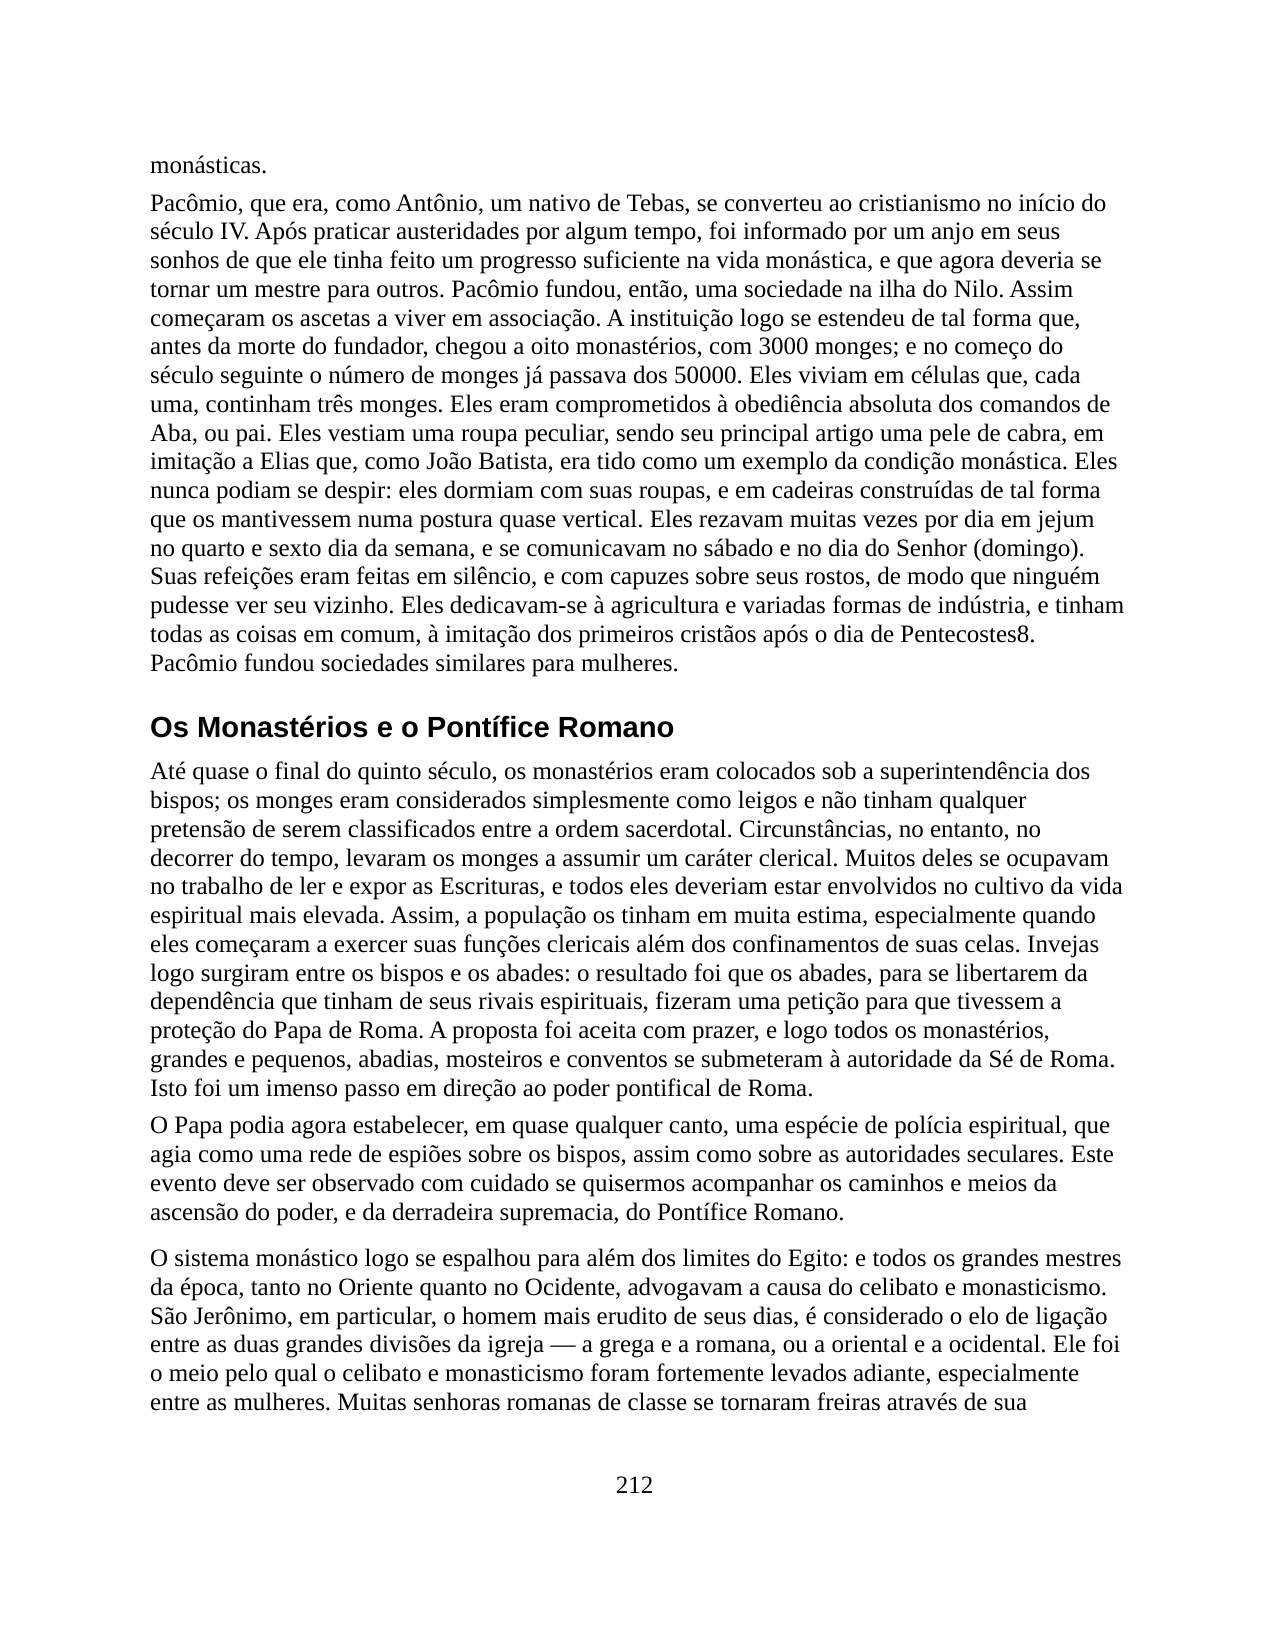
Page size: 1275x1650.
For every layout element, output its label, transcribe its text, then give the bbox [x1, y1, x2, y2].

text Até quase o final do quinto século, os monastérios eram colocados sob a superintendência dos bispos; os monges eram considerados simplesmente como leigos e não tinham qualquer pretensão de serem classificados entre a ordem sacerdotal. Circunstâncias, no entanto, no decorrer do tempo, levaram os monges a assumir um caráter clerical. Muitos deles se ocupavam no trabalho de ler e expor as Escrituras, e todos eles deveriam estar envolvidos no cultivo da vida espiritual mais elevada. Assim, a população os tinham em muita estima, especialmente quando eles começaram a exercer suas funções clericais além dos confinamentos de suas celas. Invejas logo surgiram entre os bispos e os abades: o resultado foi que os abades, para se libertarem da dependência que tinham de seus rivais espirituais, fizeram uma petição para que tivessem a proteção do Papa de Roma. A proposta foi aceita com prazer, e logo todos os monastérios, grandes e pequenos, abadias, mosteiros e conventos se submeteram à autoridade da Sé de Roma. Isto foi um imenso passo em direção ao poder pontifical de Roma. [150, 756, 1125, 1101]
subtitle Os Monastérios e o Pontífice Romano [150, 710, 1125, 744]
text monásticas. [150, 150, 1125, 179]
text Pacômio, que era, como Antônio, um nativo de Tebas, se converteu ao cristianismo no início do século IV. Após praticar austeridades por algum tempo, foi informado por um anjo em seus sonhos de que ele tinha feito um progresso suficiente na vida monástica, e que agora deveria se tornar um mestre para outros. Pacômio fundou, então, uma sociedade na ilha do Nilo. Assim começaram os ascetas a viver em associação. A instituição logo se estendeu de tal forma que, antes da morte do fundador, chegou a oito monastérios, com 3000 monges; e no começo do século seguinte o número de monges já passava dos 50000. Eles viviam em células que, cada uma, continham três monges. Eles eram comprometidos à obediência absoluta dos comandos de Aba, ou pai. Eles vestiam uma roupa peculiar, sendo seu principal artigo uma pele de cabra, em imitação a Elias que, como João Batista, era tido como um exemplo da condição monástica. Eles nunca podiam se despir: eles dormiam com suas roupas, e em cadeiras construídas de tal forma que os mantivessem numa postura quase vertical. Eles rezavam muitas vezes por dia em jejum no quarto e sexto dia da semana, e se comunicavam no sábado e no dia do Senhor (domingo). Suas refeições eram feitas em silêncio, e com capuzes sobre seus rostos, de modo que ninguém pudesse ver seu vizinho. Eles dedicavam-se à agricultura e variadas formas de indústria, e tinham todas as coisas em comum, à imitação dos primeiros cristãos após o dia de Pentecostes8. Pacômio fundou sociedades similares para mulheres. [150, 188, 1125, 676]
text O Papa podia agora estabelecer, em quase qualquer canto, uma espécie de polícia espiritual, que agia como uma rede de espiões sobre os bispos, assim como sobre as autoridades seculares. Este evento deve ser observado com cuidado se quisermos acompanhar os caminhos e meios da ascensão do poder, e da derradeira supremacia, do Pontífice Romano. [150, 1110, 1125, 1225]
text O sistema monástico logo se espalhou para além dos limites do Egito: e todos os grandes mestres da época, tanto no Oriente quanto no Ocidente, advogavam a causa do celibato e monasticismo. São Jerônimo, em particular, o homem mais erudito de seus dias, é considerado o elo de ligação entre as duas grandes divisões da igreja — a grega e a romana, ou a oriental e a ocidental. Ele foi o meio pelo qual o celibato e monasticismo foram fortemente levados adiante, especialmente entre as mulheres. Muitas senhoras romanas de classe se tornaram freiras através de sua [150, 1243, 1125, 1416]
